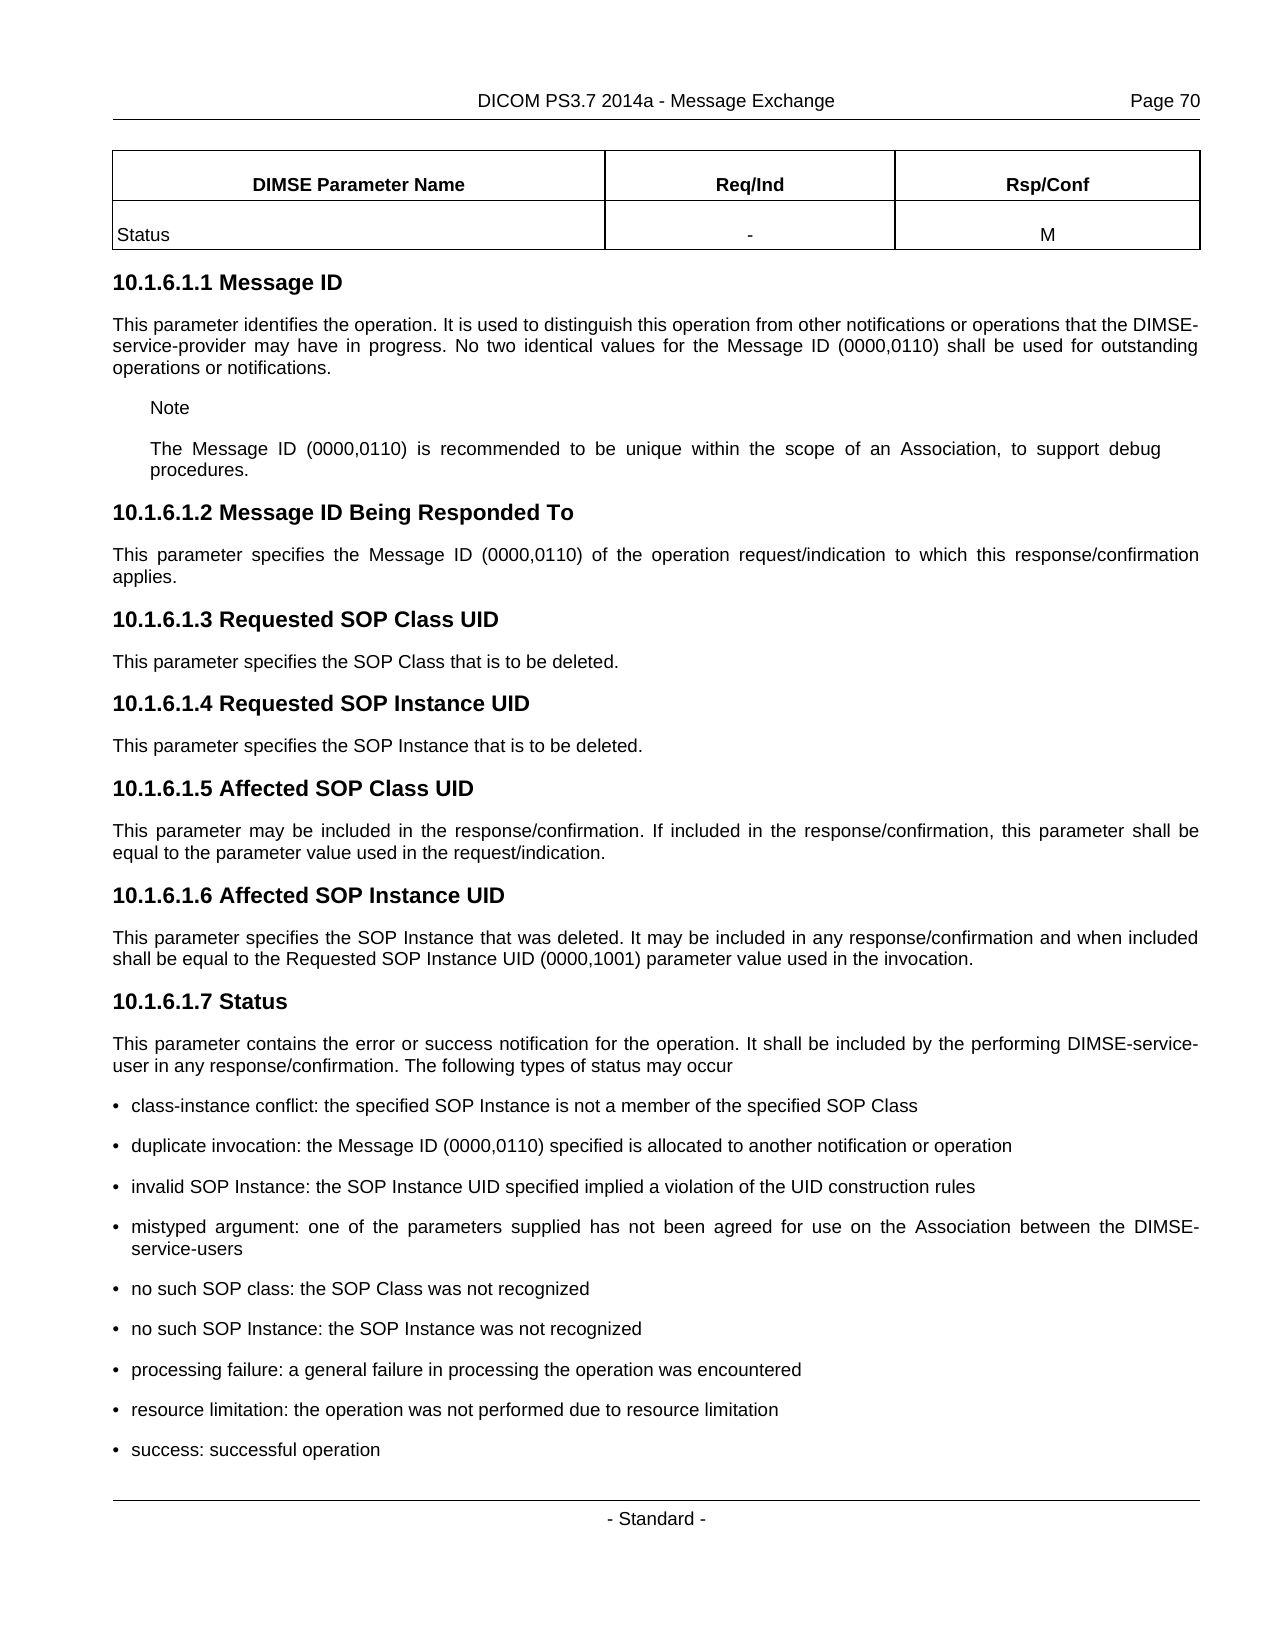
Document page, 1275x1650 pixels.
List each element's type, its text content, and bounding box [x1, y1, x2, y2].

text 10.1.6.1.6 Affected SOP Instance UID [112, 882, 1200, 908]
table_cell - [606, 201, 894, 249]
text This parameter specifies the SOP Instance that is to be deleted. [112, 735, 1200, 757]
list duplicate invocation: the Message ID (0000,0110) specified is allocated to another notification or operation [112, 1135, 1200, 1157]
text 10.1.6.1.4 Requested SOP Instance UID [112, 691, 1200, 717]
list processing failure: a general failure in processing the operation was encountered [112, 1358, 1200, 1380]
text 10.1.6.1.2 Message ID Being Responded To [112, 499, 1200, 525]
list class-instance conflict: the specified SOP Instance is not a member of the specified SOP Class [112, 1095, 1200, 1117]
text This parameter contains the error or success notification for the operation. It shall be included by the performing DIMSE-service-user in any response/confirmation. The following types of status may occur [112, 1033, 1200, 1076]
text 10.1.6.1.7 Status [112, 988, 1200, 1014]
text This parameter specifies the Message ID (0000,0110) of the operation request/indication to which this response/confirmation applies. [112, 544, 1200, 587]
list resource limitation: the operation was not performed due to resource limitation [112, 1399, 1200, 1420]
list no such SOP class: the SOP Class was not recognized [112, 1278, 1200, 1299]
text This parameter specifies the SOP Instance that was deleted. It may be included in any response/confirmation and when included shall be equal to the Requested SOP Instance UID (0000,1001) parameter value used in the invocation. [112, 927, 1200, 970]
text The Message ID (0000,0110) is recommended to be unique within the scope of an Association, to support debug procedures. [150, 437, 1162, 481]
table_cell M [896, 201, 1199, 249]
list invalid SOP Instance: the SOP Instance UID specified implied a violation of the UID construction rules [112, 1176, 1200, 1197]
text Note [150, 397, 1162, 419]
list success: successful operation [112, 1439, 1200, 1461]
text This parameter may be included in the response/confirmation. If included in the response/confirmation, this parameter shall be equal to the parameter value used in the request/indication. [112, 820, 1200, 863]
table_header Req/Ind [606, 151, 894, 200]
table_cell Status [113, 201, 604, 249]
list mistyped argument: one of the parameters supplied has not been agreed for use on the Association between the DIMSE-service-users [112, 1216, 1200, 1259]
text This parameter specifies the SOP Class that is to be deleted. [112, 650, 1200, 672]
text This parameter identifies the operation. It is used to distinguish this operation from other notifications or operations that the DIMSE-service-provider may have in progress. No two identical values for the Message ID (0000,0110) shall be used for outstanding operations or notifications. [112, 314, 1200, 378]
list no such SOP Instance: the SOP Instance was not recognized [112, 1318, 1200, 1340]
text 10.1.6.1.3 Requested SOP Class UID [112, 606, 1200, 632]
text 10.1.6.1.1 Message ID [112, 269, 1200, 295]
table_header DIMSE Parameter Name [113, 151, 604, 200]
table_header Rsp/Conf [896, 151, 1199, 200]
text 10.1.6.1.5 Affected SOP Class UID [112, 776, 1200, 801]
